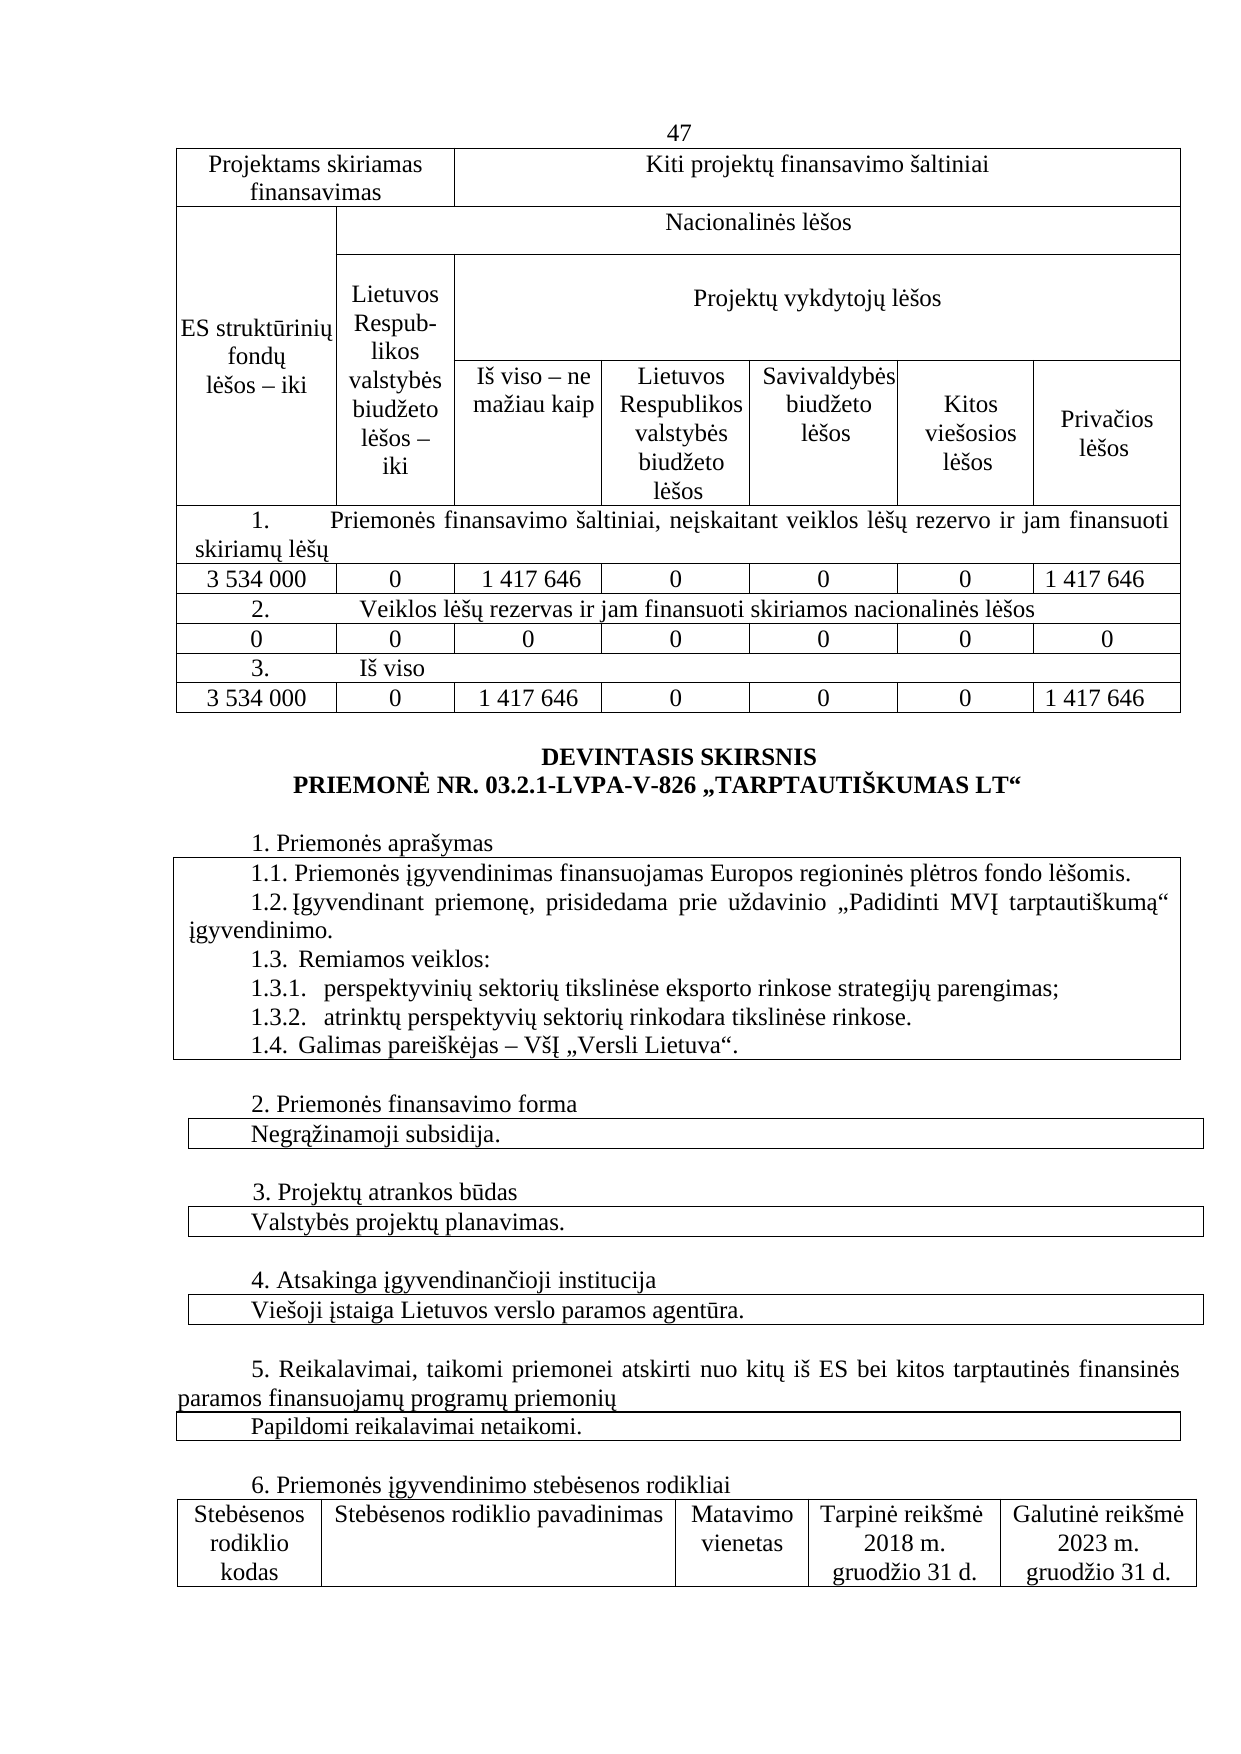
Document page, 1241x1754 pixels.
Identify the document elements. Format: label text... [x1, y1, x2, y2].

table_header Projektams skiriamas finansavimas [177, 149, 454, 206]
text 2. Priemonės finansavimo forma [251, 1089, 1181, 1118]
table_cell 1.3. Remiamos veiklos: 1.3.1. perspektyvinių sektorių tikslinėse eksporto rinkose strategijų parengimas; 1.3.2. atrinktų perspektyvių sektorių rinkodara tikslinėse rinkose. [174, 944, 1180, 1030]
table_cell 0 [750, 683, 897, 712]
table_cell 2. Veiklos lėšų rezervas ir jam finansuoti skiriamos nacionalinės lėšos [177, 594, 1180, 623]
table_cell 0 [898, 624, 1033, 652]
table_header Matavimo vienetas [676, 1500, 808, 1586]
table_header Galutinė reikšmė 2023 m. gruodžio 31 d. [1001, 1500, 1196, 1586]
text 3. Projektų atrankos būdas [252, 1177, 1181, 1206]
table_cell 1 417 646 [455, 683, 601, 712]
text 4. Atsakinga įgyvendinančioji institucija [177, 1266, 1181, 1294]
text 6. Priemonės įgyvendinimo stebėsenos rodikliai [177, 1470, 1181, 1498]
table_cell ES struktūrinių fondų lėšos – iki [177, 207, 336, 504]
table_header Valstybės projektų planavimas. [189, 1207, 1203, 1236]
table_cell 1 417 646 [1034, 683, 1180, 712]
table_header Stebėsenos rodiklio pavadinimas [322, 1500, 675, 1586]
table_cell Lietuvos Respublikos valstybės biudžeto lėšos [602, 361, 749, 504]
table_header Viešoji įstaiga Lietuvos verslo paramos agentūra. [189, 1295, 1203, 1324]
table_cell 0 [455, 624, 601, 652]
table_header Kiti projektų finansavimo šaltiniai [455, 149, 1180, 206]
table_cell 0 [337, 683, 454, 712]
text 5. Reikalavimai, taikomi priemonei atskirti nuo kitų iš ES bei kitos tarptautinės finansinės paramos finansuojamų programų priemonių [177, 1354, 1181, 1411]
table_header Stebėsenos rodiklio kodas [178, 1500, 321, 1586]
table_cell 3 534 000 [177, 564, 336, 593]
text PRIEMONĖ NR. 03.2.1-LVPA-V-826 „TARPTAUTIŠKUMAS LT“ [177, 771, 1137, 799]
table_cell 1.2. Įgyvendinant priemonę, prisidedama prie uždavinio „Padidinti MVĮ tarptautiškumą“ įgyvendinimo. [174, 887, 1180, 944]
table_cell Kitos viešosios lėšos [898, 361, 1033, 504]
table_cell 1. Priemonės finansavimo šaltiniai, neįskaitant veiklos lėšų rezervo ir jam finansuoti skiriamų lėšų [177, 506, 1180, 563]
table_cell 0 [337, 564, 454, 593]
table_header Papildomi reikalavimai netaikomi. [177, 1413, 1180, 1440]
table_cell 3 534 000 [177, 683, 336, 712]
table_cell Privačios lėšos [1034, 361, 1180, 504]
text DEVINTASIS SKIRSNIS [177, 742, 1181, 771]
table_header Tarpinė reikšmė 2018 m. gruodžio 31 d. [809, 1500, 1000, 1586]
table_cell 0 [602, 683, 749, 712]
table_cell 0 [898, 564, 1033, 593]
table_cell Iš viso – ne mažiau kaip [455, 361, 601, 504]
table_cell Nacionalinės lėšos [337, 207, 1180, 253]
table_cell 1 417 646 [1034, 564, 1180, 593]
table_cell 3. Iš viso [177, 654, 1180, 682]
table_header Negrąžinamoji subsidija. [189, 1119, 1203, 1147]
table_cell 0 [337, 624, 454, 652]
table_cell 0 [602, 564, 749, 593]
table_cell 0 [750, 624, 897, 652]
table_header 1.1. Priemonės įgyvendinimas finansuojamas Europos regioninės plėtros fondo lėšomis. [174, 858, 1180, 887]
table_cell Lietuvos Respub-likos valstybės biudžeto lėšos – iki [337, 255, 454, 504]
table_cell 1.4. Galimas pareiškėjas – VšĮ „Versli Lietuva“. [174, 1030, 1180, 1059]
table_cell 0 [898, 683, 1033, 712]
table_cell Projektų vykdytojų lėšos [455, 255, 1180, 360]
table_cell 0 [602, 624, 749, 652]
table_cell 0 [177, 624, 336, 652]
table_cell 0 [750, 564, 897, 593]
table_cell 0 [1034, 624, 1180, 652]
table_cell Savivaldybės biudžeto lėšos [750, 361, 897, 504]
text 1. Priemonės aprašymas [244, 828, 1181, 857]
table_cell 1 417 646 [455, 564, 601, 593]
